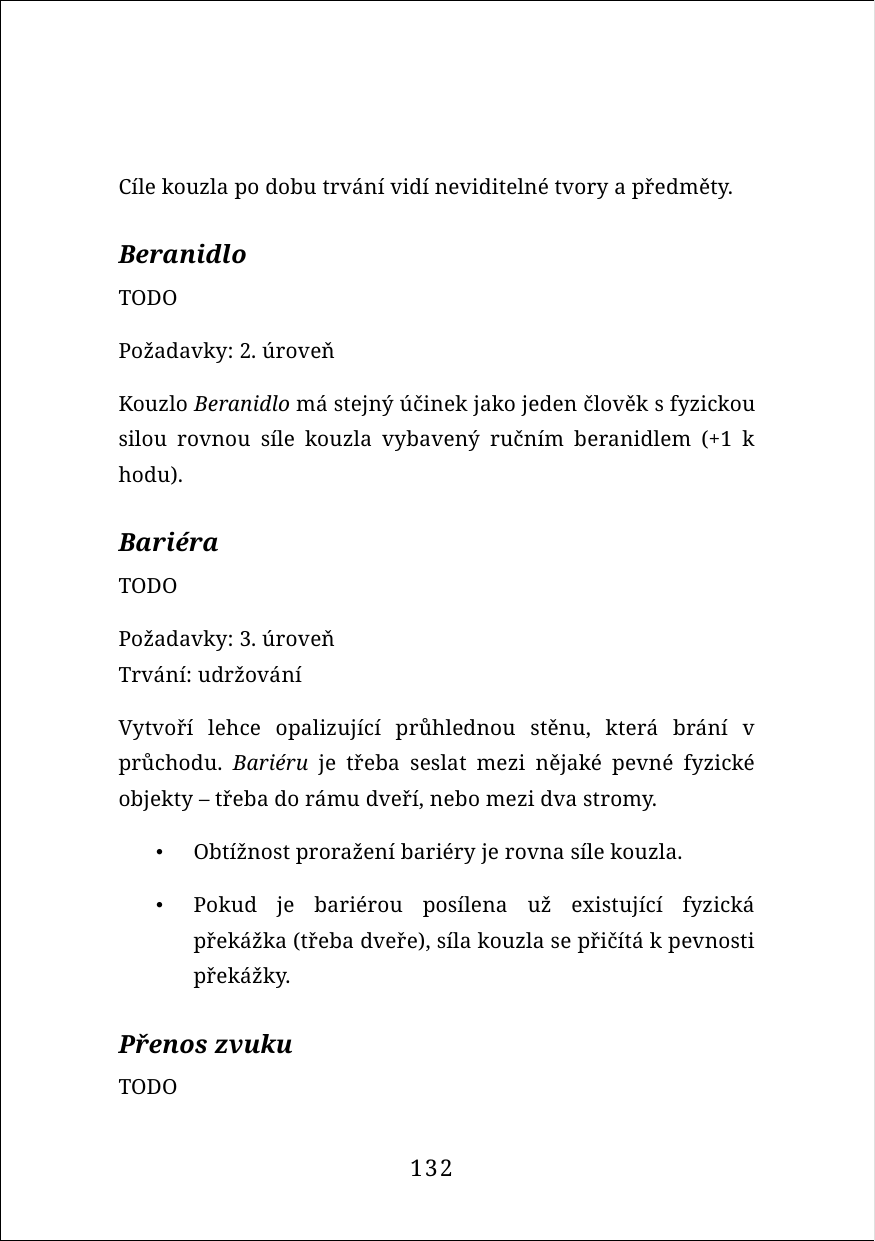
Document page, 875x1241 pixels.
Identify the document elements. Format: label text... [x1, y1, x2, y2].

subtitle Beranidlo [118, 237, 756, 271]
text Požadavky: 2. úroveň [118, 336, 756, 364]
text Požadavky: 3. úroveň Trvání: udržování [118, 624, 756, 688]
subtitle Bariéra [118, 525, 756, 559]
list Pokud je bariérou posílena už existující fyzická překážka (třeba dveře), síla kouzla se přičítá k pevnosti překážky. [156, 890, 756, 990]
text TODO [118, 571, 756, 599]
text Vytvoří lehce opalizující průhlednou stěnu, která brání v průchodu. Bariéru je třeba seslat mezi nějaké pevné fyzické objekty – třeba do rámu dveří, nebo mezi dva stromy. [118, 713, 756, 812]
text Kouzlo Beranidlo má stejný účinek jako jeden člověk s fyzickou silou rovnou síle kouzla vybavený ručním beranidlem (+1 k hodu). [118, 389, 756, 488]
text TODO [118, 1072, 756, 1101]
subtitle Přenos zvuku [118, 1026, 756, 1061]
text TODO [118, 283, 756, 311]
list Obtížnost proražení bariéry je rovna síle kouzla. [156, 837, 756, 866]
text Cíle kouzla po dobu trvání vidí neviditelné tvory a předměty. [118, 172, 756, 200]
